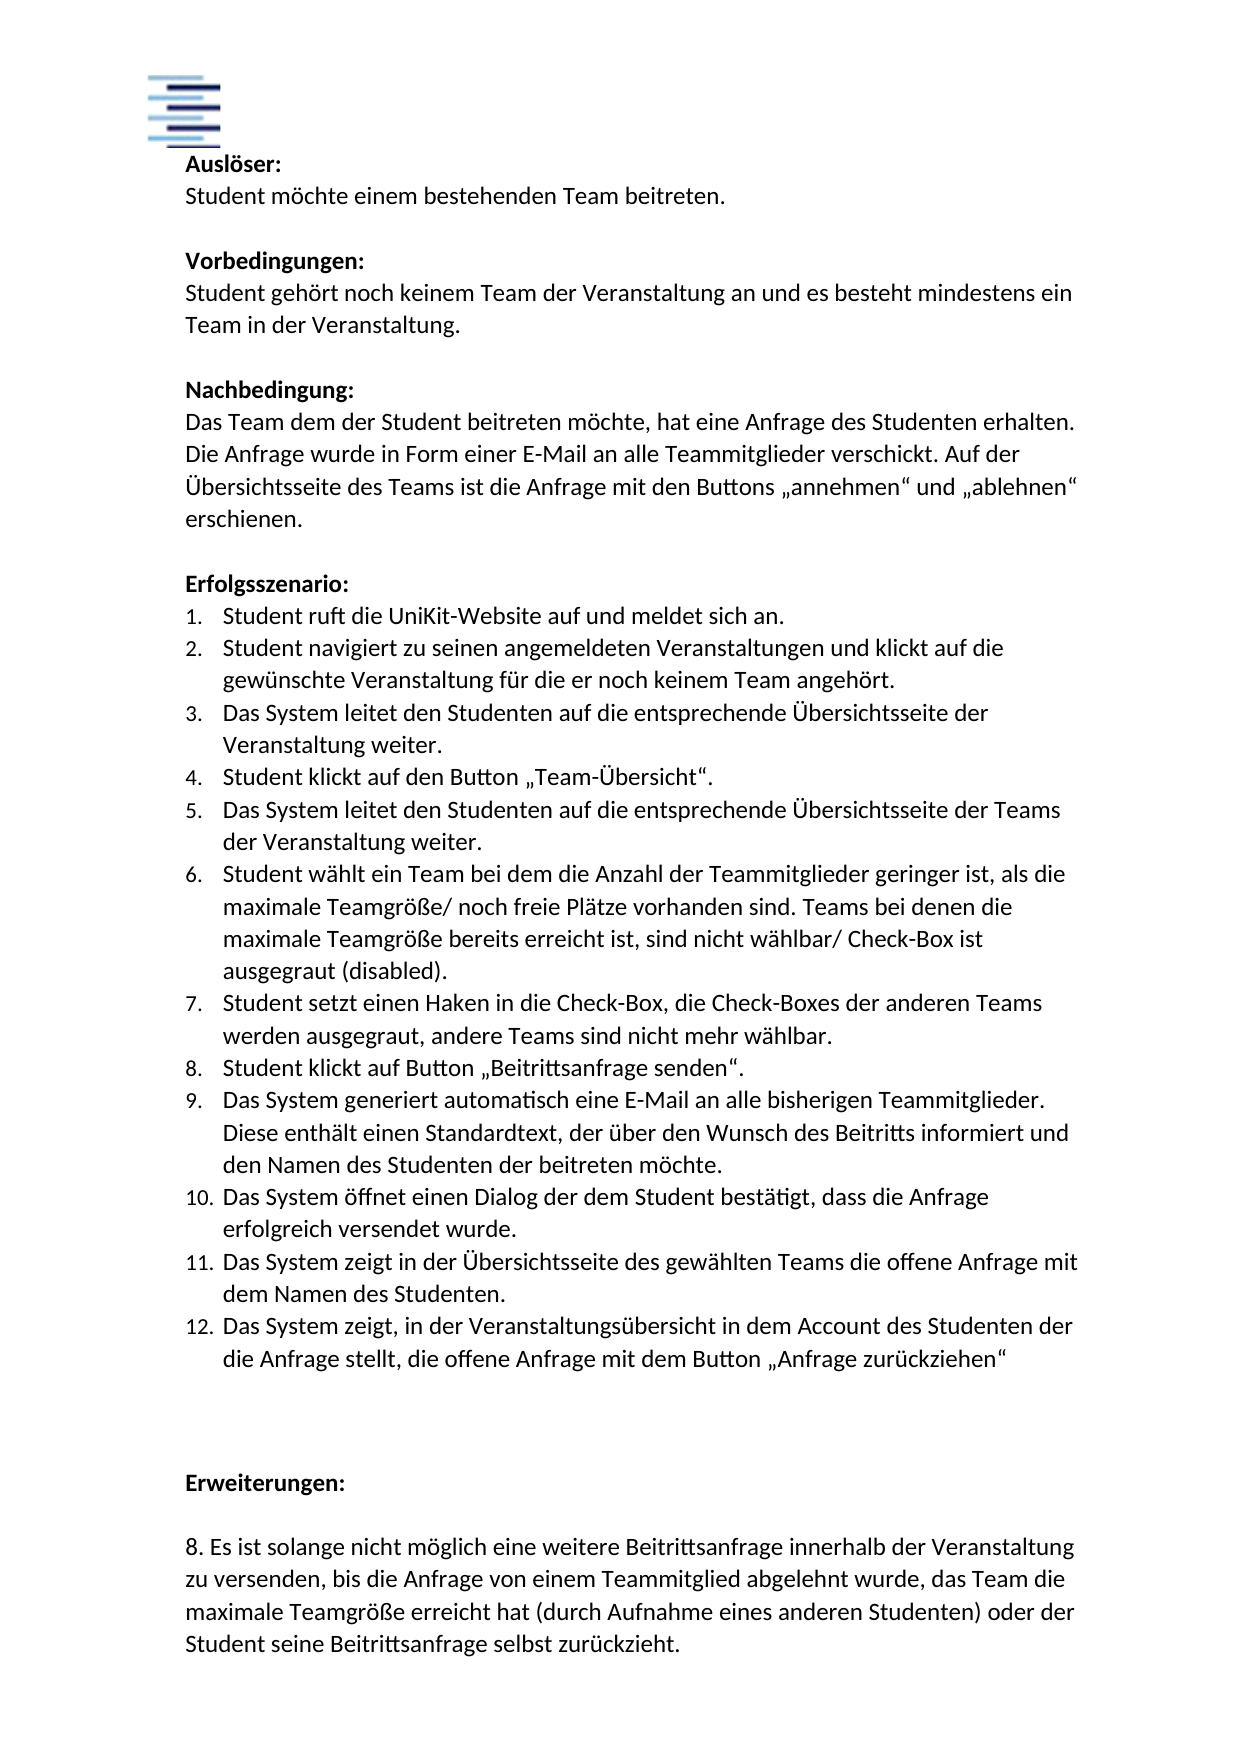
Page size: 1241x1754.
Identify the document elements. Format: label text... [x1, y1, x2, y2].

list Student wählt ein Team bei dem die Anzahl der Teammitglieder geringer ist, als die maximale Teamgröße/ noch freie Plätze vorhanden sind. Teams bei denen die maximale Teamgröße bereits erreicht ist, sind nicht wählbar/ Check-Box ist ausgegraut (disabled). [185, 858, 1093, 986]
list Das System leitet den Studenten auf die entsprechende Übersichtsseite der Teams der Veranstaltung weiter. [185, 794, 1093, 857]
list Student ruft die UniKit-Website auf und meldet sich an. [185, 600, 1093, 631]
list Das System zeigt, in der Veranstaltungsübersicht in dem Account des Studenten der die Anfrage stellt, die offene Anfrage mit dem Button „Anfrage zurückziehen“ [185, 1310, 1093, 1373]
text Auslöser: [185, 148, 1093, 178]
list Das System generiert automatisch eine E-Mail an alle bisherigen Teammitglieder. Diese enthält einen Standardtext, der über den Wunsch des Beitritts informiert und den Namen des Studenten der beitreten möchte. [185, 1084, 1093, 1179]
list Student navigiert zu seinen angemeldeten Veranstaltungen und klickt auf die gewünschte Veranstaltung für die er noch keinem Team angehört. [185, 632, 1093, 695]
text Erweiterungen: [185, 1467, 1093, 1497]
list Das System öffnet einen Dialog der dem Student bestätigt, dass die Anfrage erfolgreich versendet wurde. [185, 1181, 1093, 1244]
text Vorbedingungen: [185, 245, 1093, 275]
list Student klickt auf Button „Beitrittsanfrage senden“. [185, 1052, 1093, 1083]
list Das System leitet den Studenten auf die entsprechende Übersichtsseite der Veranstaltung weiter. [185, 697, 1093, 760]
text Erfolgsszenario: [185, 568, 1093, 598]
text Student gehört noch keinem Team der Veranstaltung an und es besteht mindestens ein Team in der Veranstaltung. [185, 277, 1093, 340]
text Die Anfrage wurde in Form einer E-Mail an alle Teammitglieder verschickt. Auf der Übersichtsseite des Teams ist die Anfrage mit den Buttons „annehmen“ und „ablehnen“ erschienen. [185, 438, 1093, 534]
text Student möchte einem bestehenden Team beitreten. [185, 180, 1093, 211]
text 8. Es ist solange nicht möglich eine weitere Beitrittsanfrage innerhalb der Veranstaltung zu versenden, bis die Anfrage von einem Teammitglied abgelehnt wurde, das Team die maximale Teamgröße erreicht hat (durch Aufnahme eines anderen Studenten) oder der Student seine Beitrittsanfrage selbst zurückzieht. [185, 1531, 1093, 1659]
text Nachbedingung: [185, 374, 1093, 404]
list Student klickt auf den Button „Team-Übersicht“. [185, 761, 1093, 792]
list Student setzt einen Haken in die Check-Box, die Check-Boxes der anderen Teams werden ausgegraut, andere Teams sind nicht mehr wählbar. [185, 987, 1093, 1050]
text Das Team dem der Student beitreten möchte, hat eine Anfrage des Studenten erhalten. [185, 406, 1093, 437]
list Das System zeigt in der Übersichtsseite des gewählten Teams die offene Anfrage mit dem Namen des Studenten. [185, 1246, 1093, 1309]
